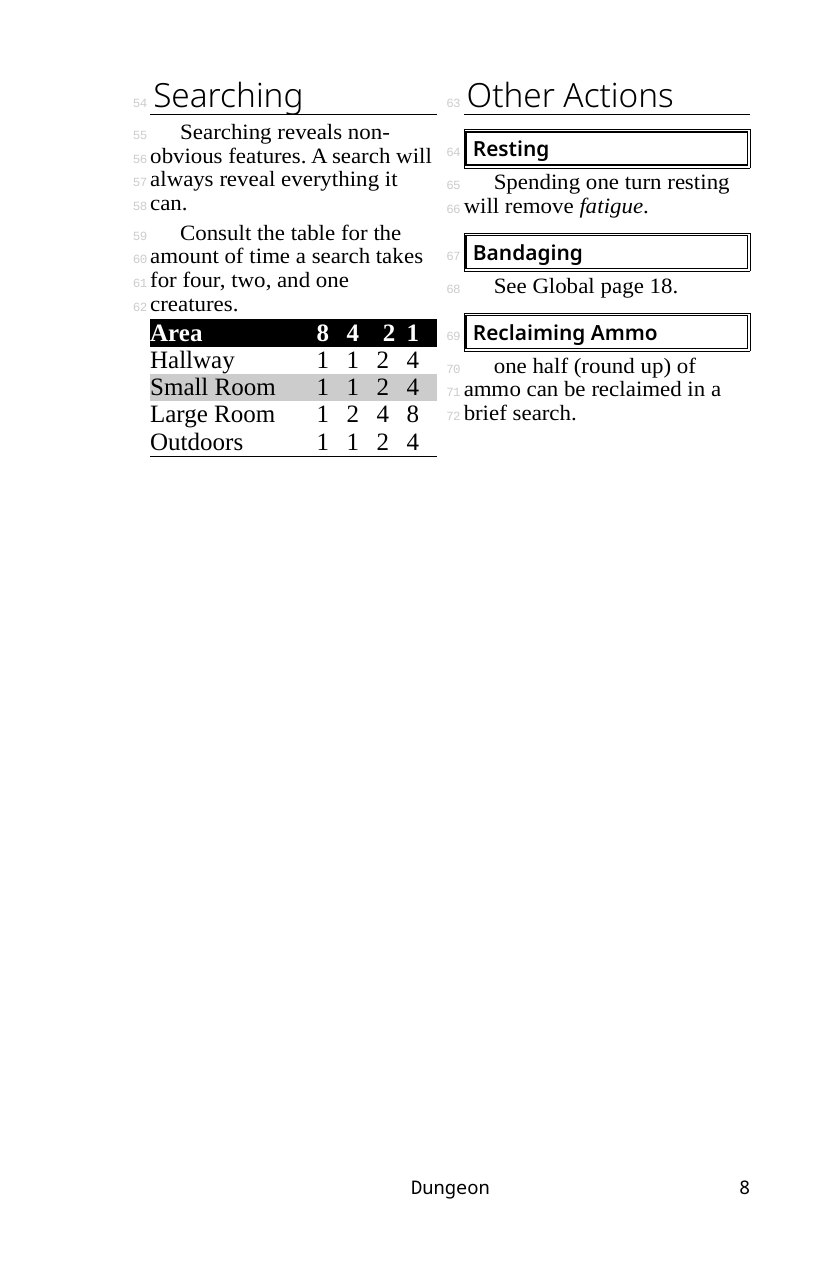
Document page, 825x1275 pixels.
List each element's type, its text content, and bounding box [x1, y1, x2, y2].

table_cell 4 [376, 401, 406, 428]
table_cell 2 [376, 347, 406, 374]
text Consult the table for the amount of time a search takes for four, two, and one creatures. [150, 221, 437, 316]
table_cell 1 [346, 374, 376, 401]
text Searching reveals non-obvious features. A search will always reveal everything it can. [150, 120, 437, 215]
subtitle Resting [467, 133, 747, 164]
table_cell 2 [346, 401, 376, 428]
table_cell Outdoors [150, 429, 316, 456]
text Spending one turn resting will remove fatigue. [463, 171, 750, 218]
table_cell 4 [406, 374, 437, 401]
subtitle Other Actions [463, 75, 750, 114]
table_cell 4 [406, 429, 437, 456]
table_cell 1 [316, 374, 346, 401]
table_header Area [150, 319, 316, 347]
table_cell 1 [316, 401, 346, 428]
table_cell 1 [346, 347, 376, 374]
table_cell Large Room [150, 401, 316, 428]
table_header 8 [316, 319, 346, 347]
table_cell 2 [376, 374, 406, 401]
table_header 2 [376, 319, 406, 347]
table_cell 1 [346, 429, 376, 456]
table_cell Hallway [150, 347, 316, 374]
subtitle Reclaiming Ammo [467, 316, 747, 348]
text See Global page 20. [463, 274, 750, 298]
subtitle Searching [150, 75, 437, 114]
table_header 1 [406, 319, 437, 347]
table_cell 2 [376, 429, 406, 456]
table_header 4 [346, 319, 376, 347]
table_cell Small Room [150, 374, 316, 401]
table_cell 1 [316, 347, 346, 374]
table_cell 4 [406, 347, 437, 374]
text one half (round up) of ammo can be reclaimed in a brief search. [463, 354, 750, 425]
subtitle bandaging [467, 236, 747, 268]
table_cell 8 [406, 401, 437, 428]
table_cell 1 [316, 429, 346, 456]
